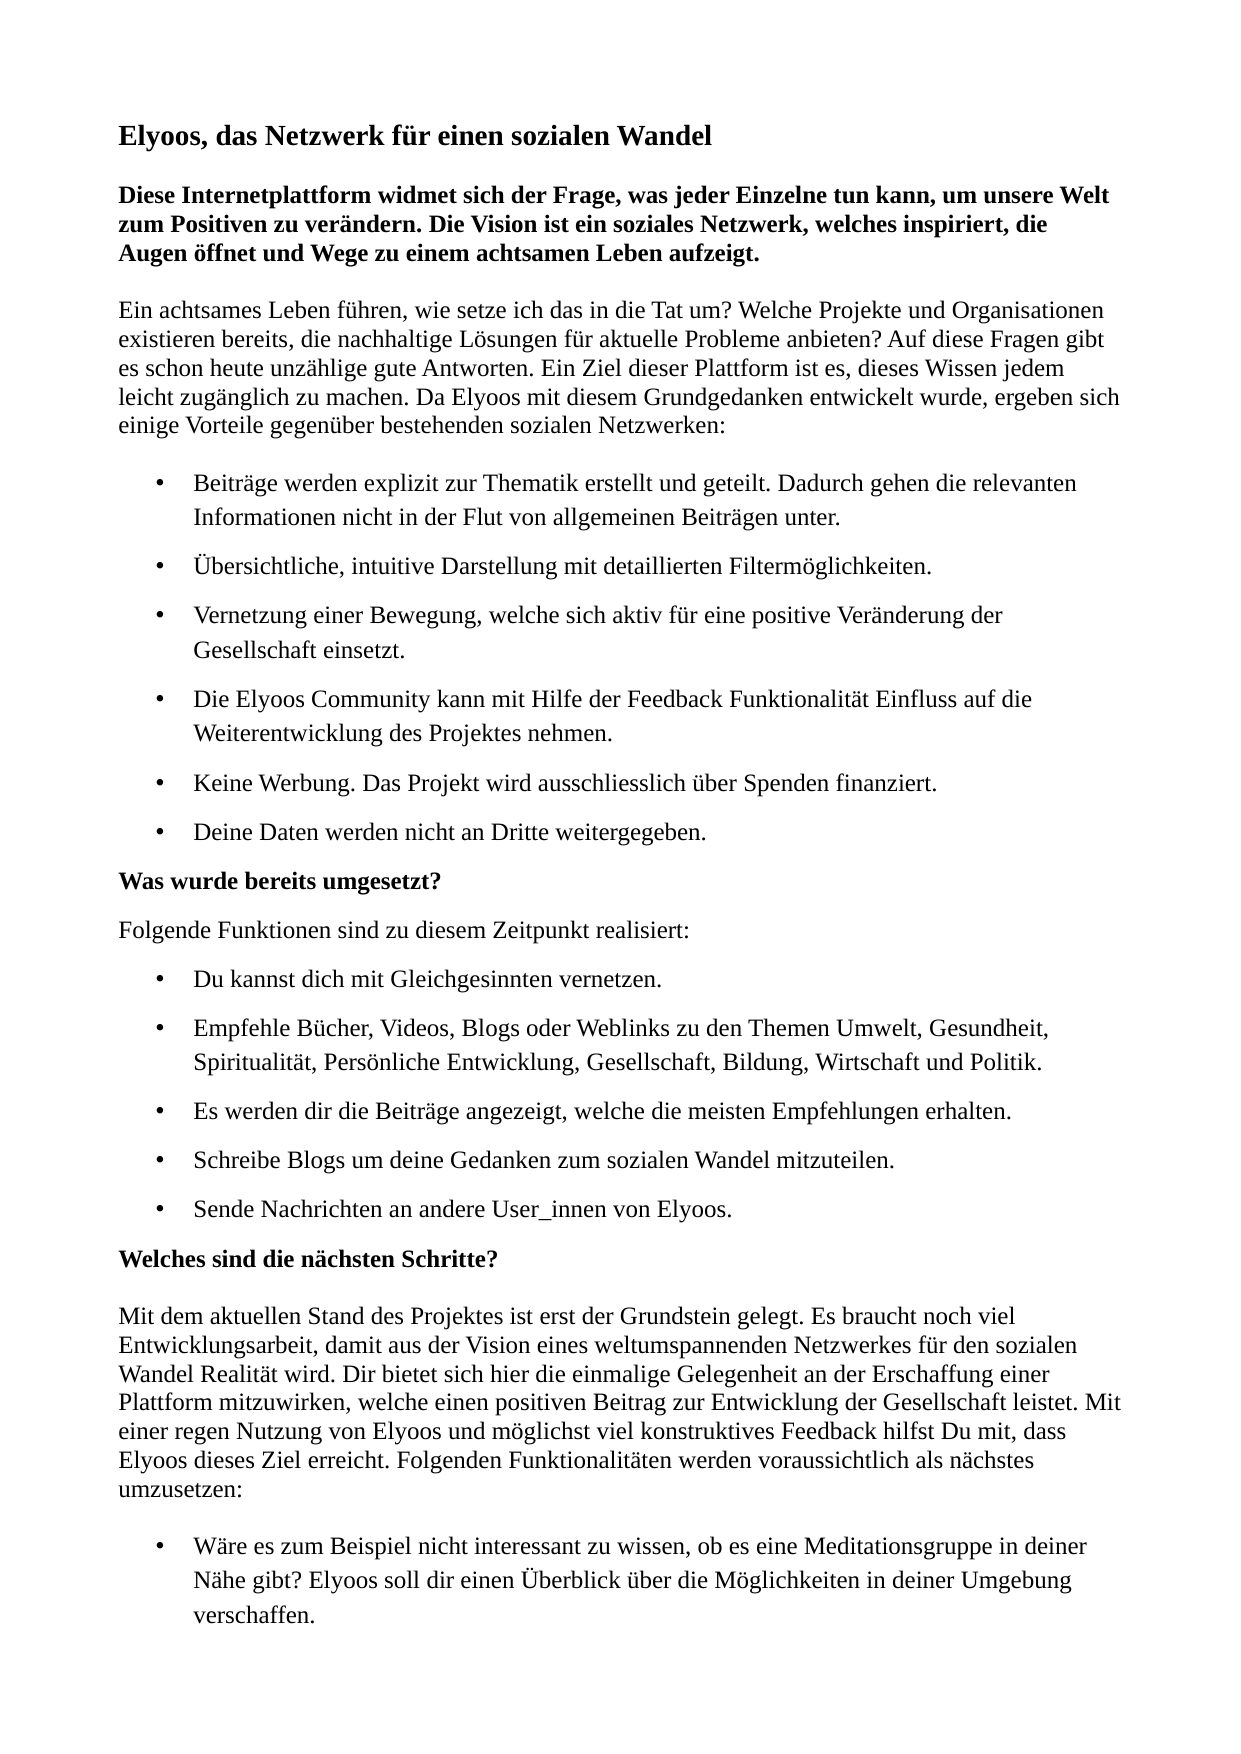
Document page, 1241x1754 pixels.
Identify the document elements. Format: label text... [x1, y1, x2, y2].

text Diese Internetplattform widmet sich der Frage, was jeder Einzelne tun kann, um unsere Welt zum Positiven zu verändern. Die Vision ist ein soziales Netzwerk, welches inspiriert, die Augen öffnet und Wege zu einem achtsamen Leben aufzeigt. [118, 180, 1122, 267]
text Folgende Funktionen sind zu diesem Zeitpunkt realisiert: [118, 915, 1122, 943]
list Du kannst dich mit Gleichgesinnten vernetzen. [156, 964, 1122, 993]
text Mit dem aktuellen Stand des Projektes ist erst der Grundstein gelegt. Es braucht noch viel Entwicklungsarbeit, damit aus der Vision eines weltumspannenden Netzwerkes für den sozialen Wandel Realität wird. Dir bietet sich hier die einmalige Gelegenheit an der Erschaffung einer Plattform mitzuwirken, welche einen positiven Beitrag zur Entwicklung der Gesellschaft leistet. Mit einer regen Nutzung von Elyoos und möglichst viel konstruktives Feedback hilfst Du mit, dass Elyoos dieses Ziel erreicht. Folgenden Funktionalitäten werden voraussichtlich als nächstes umzusetzen: [118, 1301, 1122, 1502]
list Die Elyoos Community kann mit Hilfe der Feedback Funktionalität Einfluss auf die Weiterentwicklung des Projektes nehmen. [156, 684, 1122, 747]
list Vernetzung einer Bewegung, welche sich aktiv für eine positive Veränderung der Gesellschaft einsetzt. [156, 601, 1122, 664]
list Empfehle Bücher, Videos, Blogs oder Weblinks zu den Themen Umwelt, Gesundheit, Spiritualität, Persönliche Entwicklung, Gesellschaft, Bildung, Wirtschaft und Politik. [156, 1013, 1122, 1076]
list Sende Nachrichten an andere User_innen von Elyoos. [156, 1194, 1122, 1223]
text Elyoos, das Netzwerk für einen sozialen Wandel [118, 118, 1122, 152]
text Ein achtsames Leben führen, wie setze ich das in die Tat um? Welche Projekte und Organisationen existieren bereits, die nachhaltige Lösungen für aktuelle Probleme anbieten? Auf diese Fragen gibt es schon heute unzählige gute Antworten. Ein Ziel dieser Plattform ist es, dieses Wissen jedem leicht zugänglich zu machen. Da Elyoos mit diesem Grundgedanken entwickelt wurde, ergeben sich einige Vorteile gegenüber bestehenden sozialen Netzwerken: [118, 295, 1122, 439]
list Schreibe Blogs um deine Gedanken zum sozialen Wandel mitzuteilen. [156, 1146, 1122, 1174]
text Was wurde bereits umgesetzt? [118, 866, 1122, 894]
list Wäre es zum Beispiel nicht interessant zu wissen, ob es eine Meditationsgruppe in deiner Nähe gibt? Elyoos soll dir einen Überblick über die Möglichkeiten in deiner Umgebung verschaffen. [156, 1531, 1122, 1629]
list Übersichtliche, intuitive Darstellung mit detaillierten Filtermöglichkeiten. [156, 551, 1122, 580]
text Welches sind die nächsten Schritte? [118, 1244, 1122, 1272]
list Deine Daten werden nicht an Dritte weitergegeben. [156, 817, 1122, 845]
list Beiträge werden explizit zur Thematik erstellt und geteilt. Dadurch gehen die relevanten Informationen nicht in der Flut von allgemeinen Beiträgen unter. [156, 468, 1122, 531]
list Es werden dir die Beiträge angezeigt, welche die meisten Empfehlungen erhalten. [156, 1096, 1122, 1125]
list Keine Werbung. Das Projekt wird ausschliesslich über Spenden finanziert. [156, 768, 1122, 796]
